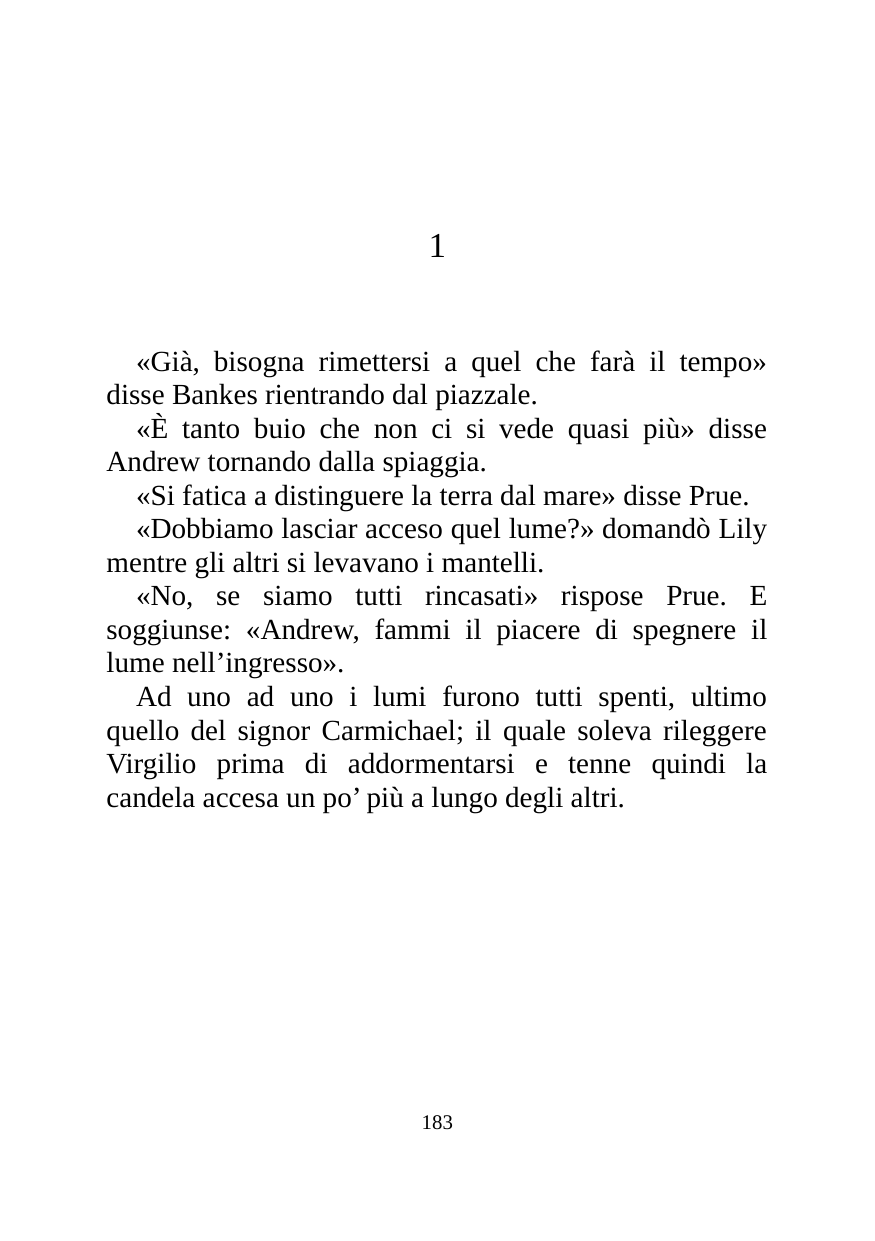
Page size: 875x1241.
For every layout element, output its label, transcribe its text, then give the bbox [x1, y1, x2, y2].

text «Dobbiamo lasciar acceso quel lume?» domandò Lily mentre gli altri si levavano i mantelli. [106, 511, 768, 578]
text Ad uno ad uno i lumi furono tutti spenti, ultimo quello del signor Carmichael; il quale soleva rileggere Virgilio prima di addormentarsi e tenne quindi la candela accesa un po’ più a lungo degli altri. [106, 679, 768, 813]
text «È tanto buio che non ci si vede quasi più» disse Andrew tornando dalla spiaggia. [106, 411, 768, 478]
text «Si fatica a distinguere la terra dal mare» disse Prue. [106, 478, 768, 511]
text «Già, bisogna rimettersi a quel che farà il tempo» disse Bankes rientrando dal piazzale. [106, 344, 768, 411]
subtitle 1 [106, 224, 768, 264]
text «No, se siamo tutti rincasati» rispose Prue. E soggiunse: «Andrew, fammi il piacere di spegnere il lume nell’ingresso». [106, 578, 768, 679]
